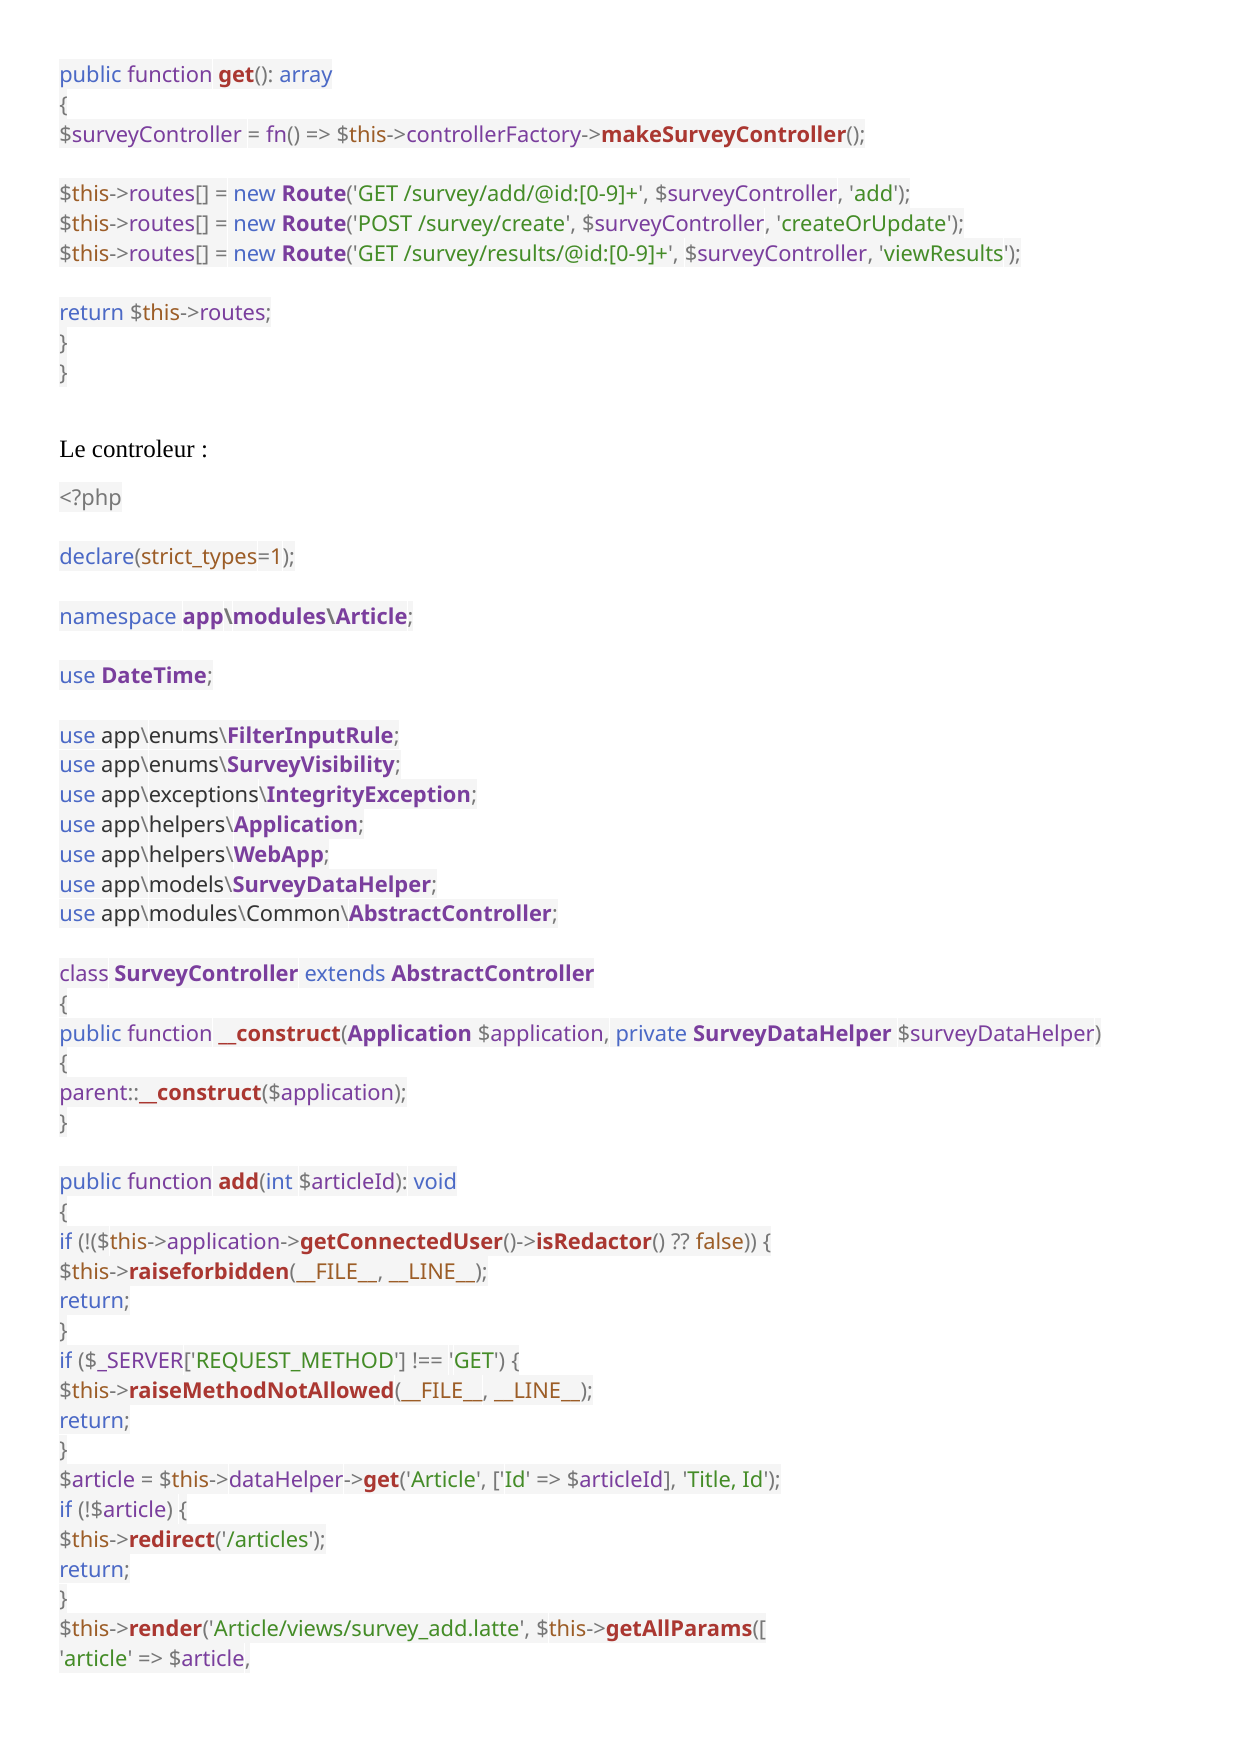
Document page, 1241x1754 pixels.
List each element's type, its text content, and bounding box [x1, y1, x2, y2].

text } [59, 1583, 1181, 1613]
text use app\helpers\Application; [59, 809, 1181, 839]
text $this->raiseMethodNotAllowed(__FILE__, __LINE__); [59, 1375, 1181, 1405]
text use app\enums\SurveyVisibility; [59, 749, 1181, 779]
text use DateTime; [59, 660, 1181, 690]
text return; [59, 1286, 1181, 1315]
text use app\modules\Common\AbstractController; [59, 898, 1181, 928]
text } [59, 327, 1181, 357]
text return; [59, 1554, 1181, 1583]
text namespace app\modules\Article; [59, 601, 1181, 631]
text $this->routes[] = new Route('GET /survey/add/@id:[0-9]+', $surveyController, 'add'); [59, 178, 1181, 208]
text use app\models\SurveyDataHelper; [59, 869, 1181, 898]
text $this->redirect('/articles'); [59, 1524, 1181, 1554]
text use app\helpers\WebApp; [59, 839, 1181, 869]
text <?php [59, 482, 1181, 512]
text { [59, 89, 1181, 119]
text public function get(): array [59, 59, 1181, 89]
text use app\enums\FilterInputRule; [59, 720, 1181, 749]
text 'article' => $article, [59, 1643, 1181, 1673]
text { [59, 988, 1181, 1017]
text declare(strict_types=1); [59, 541, 1181, 571]
text use app\exceptions\IntegrityException; [59, 779, 1181, 809]
text public function add(int $articleId): void [59, 1166, 1181, 1196]
text { [59, 1196, 1181, 1226]
text if (!($this->application->getConnectedUser()->isRedactor() ?? false)) { [59, 1226, 1181, 1256]
text $this->render('Article/views/survey_add.latte', $this->getAllParams([ [59, 1613, 1181, 1643]
text $surveyController = fn() => $this->controllerFactory->makeSurveyController(); [59, 119, 1181, 148]
text $article = $this->dataHelper->get('Article', ['Id' => $articleId], 'Title, Id'); [59, 1464, 1181, 1494]
text if ($_SERVER['REQUEST_METHOD'] !== 'GET') { [59, 1345, 1181, 1375]
text { [59, 1047, 1181, 1077]
text } [59, 357, 1181, 387]
text parent::__construct($application); [59, 1077, 1181, 1107]
text } [59, 1107, 1181, 1137]
text $this->raiseforbidden(__FILE__, __LINE__); [59, 1256, 1181, 1286]
text $this->routes[] = new Route('GET /survey/results/@id:[0-9]+', $surveyController, 'viewResults'); [59, 238, 1181, 267]
text } [59, 1434, 1181, 1464]
text $this->routes[] = new Route('POST /survey/create', $surveyController, 'createOrUpdate'); [59, 208, 1181, 238]
text return $this->routes; [59, 297, 1181, 327]
text public function __construct(Application $application, private SurveyDataHelper $surveyDataHelper) [59, 1017, 1181, 1047]
text } [59, 1315, 1181, 1345]
text class SurveyController extends AbstractController [59, 958, 1181, 988]
text Le controleur : [59, 434, 1181, 463]
text return; [59, 1405, 1181, 1434]
text if (!$article) { [59, 1494, 1181, 1524]
